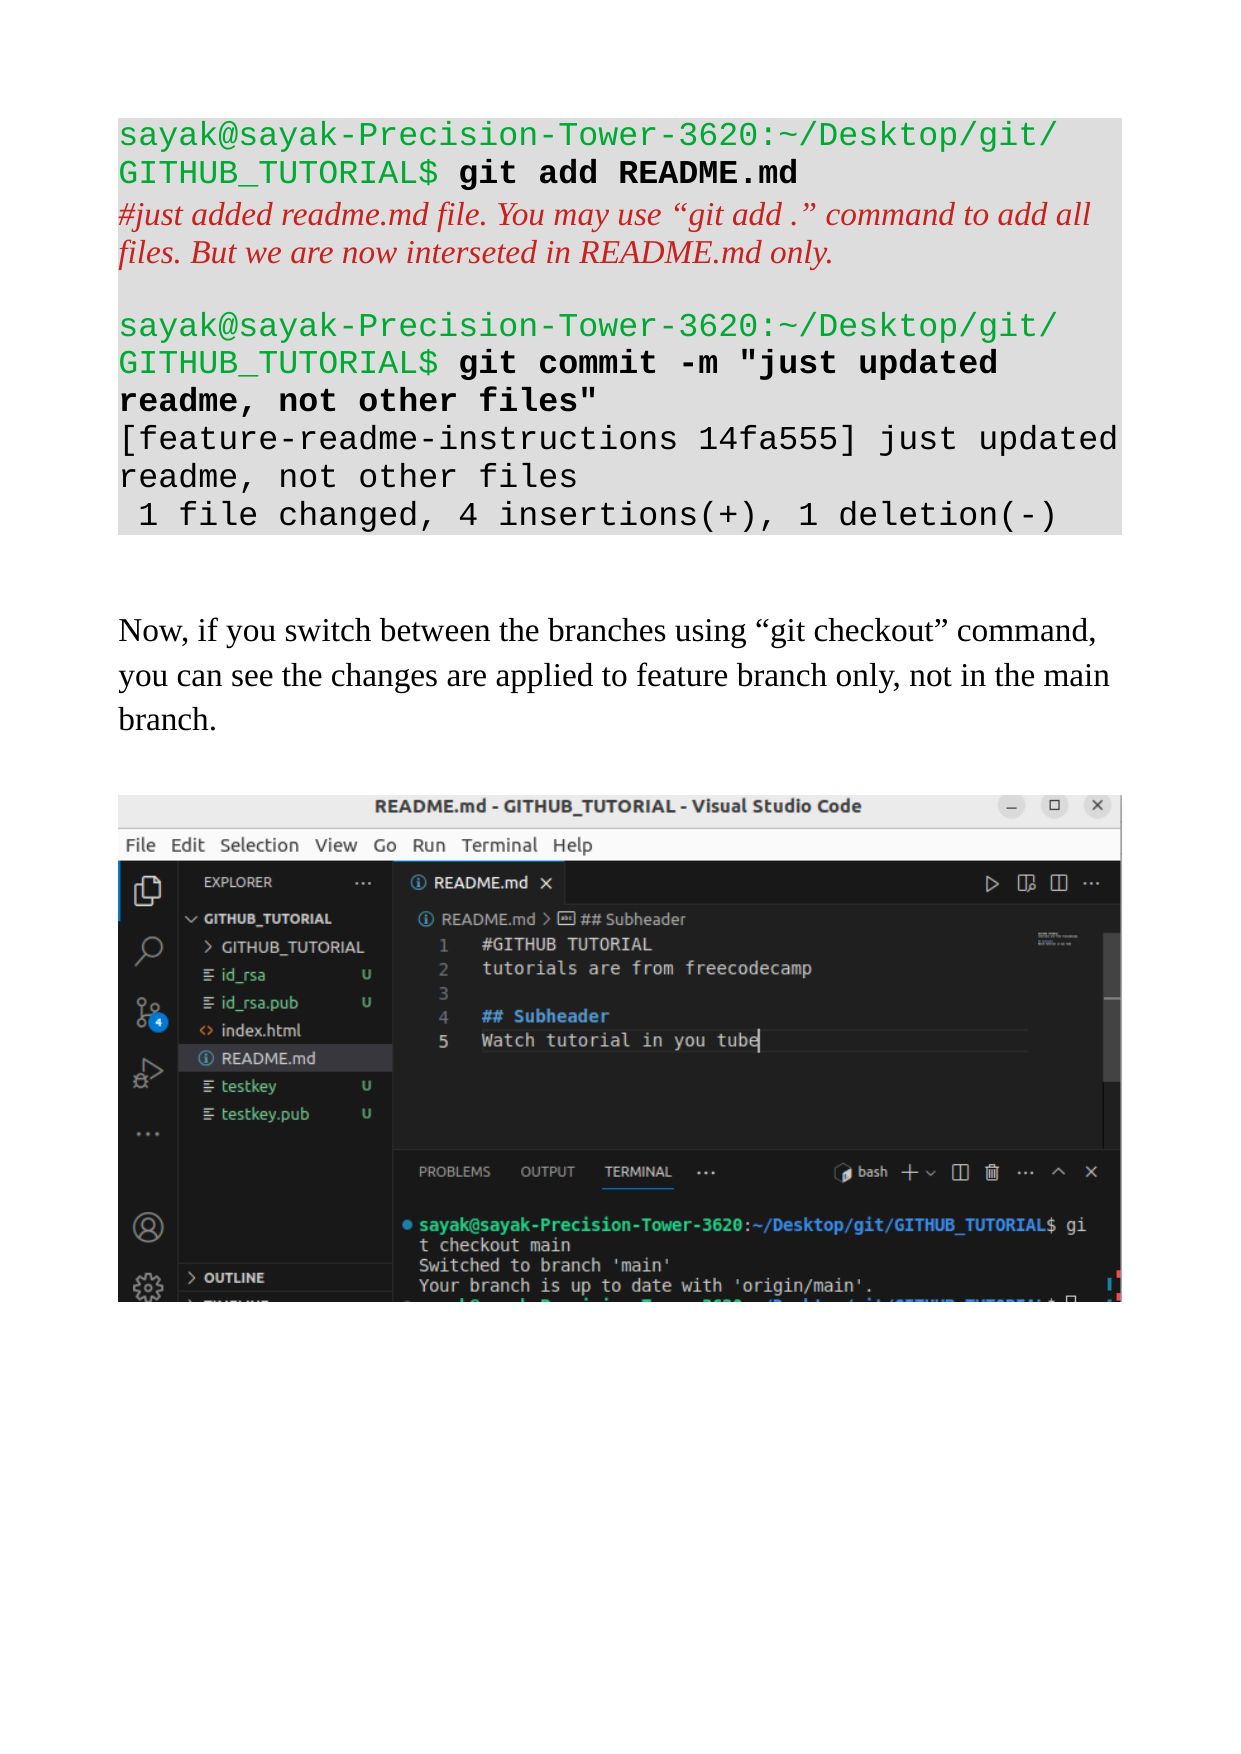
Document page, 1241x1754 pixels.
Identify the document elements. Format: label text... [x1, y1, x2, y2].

text #just added readme.md file. You may use “git add .” command to add all files. But we are now interseted in README.md only. [118, 194, 1122, 270]
text 1 file changed, 4 insertions(+), 1 deletion(-) [118, 497, 1122, 535]
text sayak@sayak-Precision-Tower-3620:~/Desktop/git/GITHUB_TUTORIAL$ git commit -m "just updated readme, not other files" [118, 308, 1122, 422]
text sayak@sayak-Precision-Tower-3620:~/Desktop/git/GITHUB_TUTORIAL$ git add README.md [118, 118, 1122, 194]
picture [118, 795, 1123, 1302]
text [feature-readme-instructions 14fa555] just updated readme, not other files [118, 422, 1122, 497]
text Now, if you switch between the branches using “git checkout” command, you can see the changes are applied to feature branch only, not in the main branch. [118, 611, 1122, 737]
